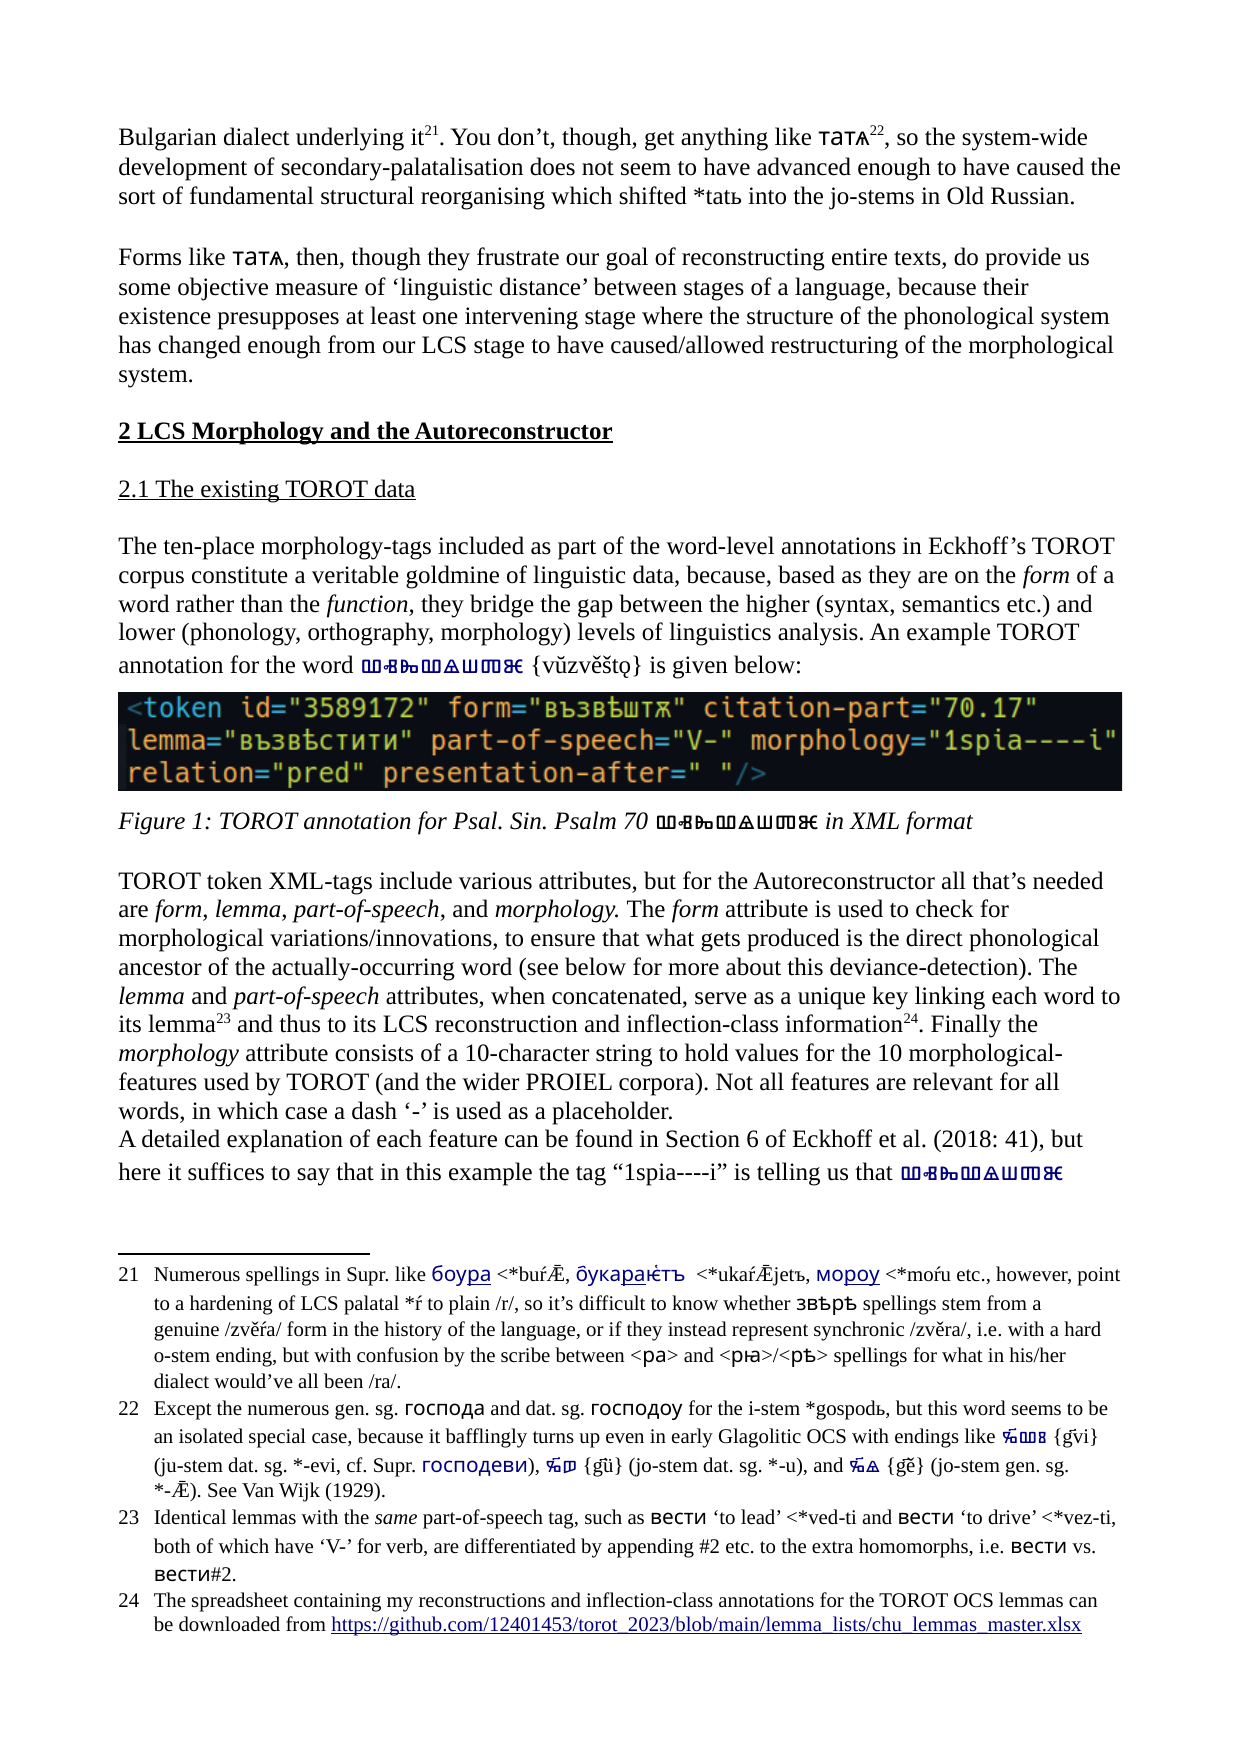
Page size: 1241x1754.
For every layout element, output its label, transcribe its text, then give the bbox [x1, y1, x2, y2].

text Bulgarian dialect underlying it. You don’t, though, get anything like татѧ, so the system-wide development of secondary-palatalisation does not seem to have advanced enough to have caused the sort of fundamental structural reorganising which shifted *tatь into the jo-stems in Old Russian. [118, 118, 1122, 210]
picture [118, 692, 1123, 791]
text 2.1 The existing TOROT data [118, 474, 1122, 502]
text Except the numerous gen. sg. господа and dat. sg. господоу for the i-stem *gospodь, but this word seems to be an isolated special case, because it bafflingly turns up even in early Glagolitic OCS with endings like ⰳ҃ⰲⰻ {g҃vi} (ju-stem dat. sg. *-evi, cf. Supr. господеви), ⰳ҃ⱓ {g҃ü} (jo-stem dat. sg. *‑u), and ⰳ҃ⱑ {g҃ě} (jo-stem gen. sg. *‑Ǣ). See Van Wijk (1929). [118, 1393, 1122, 1502]
text A detailed explanation of each feature can be found in Section 6 of Eckhoff et al. (2018: 41), but here it suffices to say that in this example the tag “1spia----i” is telling us that ⰲⱏⰸⰲⱑⱎⱅⱘ [118, 1124, 1122, 1187]
text The spreadsheet containing my reconstructions and inflection-class annotations for the TOROT OCS lemmas can be downloaded from https://github.com/12401453/torot_2023/blob/main/lemma_lists/chu_lemmas_master.xlsx [118, 1588, 1122, 1636]
text The ten-place morphology-tags included as part of the word-level annotations in Eckhoff’s TOROT corpus constitute a veritable goldmine of linguistic data, because, based as they are on the form of a word rather than the function, they bridge the gap between the higher (syntax, semantics etc.) and lower (phonology, orthography, morphology) levels of linguistics analysis. An example TOROT annotation for the word ⰲⱏⰸⰲⱑⱎⱅⱘ {vŭzvěštǫ} is given below: [118, 531, 1122, 680]
text Numerous spellings in Supr. like боура <*buŕǢ, о҄укараѥ҅тъ <*ukaŕǢjetъ, мороу <*moŕu etc., however, point to a hardening of LCS palatal *ŕ to plain /r/, so it’s difficult to know whether звѣрѣ spellings stem from a genuine /zvěŕa/ form in the history of the language, or if they instead represent synchronic /zvěra/, i.e. with a hard o-stem ending, but with confusion by the scribe between <ра> and <рꙗ>/<рѣ> spellings for what in his/her dialect would’ve all been /ra/. [118, 1259, 1122, 1393]
text Identical lemmas with the same part-of-speech tag, such as вести ‘to lead’ <*ved­‑ti and вести ‘to drive’ <*vez‑ti, both of which have ‘V-’ for verb, are differentiated by appending #2 etc. to the extra homomorphs, i.e. вести vs. вести#2. [118, 1502, 1122, 1588]
text Figure 1: TOROT annotation for Psal. Sin. Psalm 70 ⰲⱏⰸⰲⱑⱎⱅⱘ in XML format [118, 791, 1122, 837]
text TOROT token XML-tags include various attributes, but for the Autoreconstructor all that’s needed are form, lemma, part-of-speech, and morphology. The form attribute is used to check for morphological variations/innovations, to ensure that what gets produced is the direct phonological ancestor of the actually-occurring word (see below for more about this deviance-detection). The lemma and part-of-speech attributes, when concatenated, serve as a unique key linking each word to its lemma and thus to its LCS reconstruction and inflection-class information. Finally the morphology attribute consists of a 10-character string to hold values for the 10 morphological-features used by TOROT (and the wider PROIEL corpora). Not all features are relevant for all words, in which case a dash ‘-’ is used as a placeholder. [118, 866, 1122, 1124]
text 2 LCS Morphology and the Autoreconstructor [118, 416, 1122, 445]
text Forms like татѧ, then, though they frustrate our goal of reconstructing entire texts, do provide us some objective measure of ‘linguistic distance’ between stages of a language, because their existence presupposes at least one intervening stage where the structure of the phonological system has changed enough from our LCS stage to have caused/allowed restructuring of the morphological system. [118, 238, 1122, 387]
